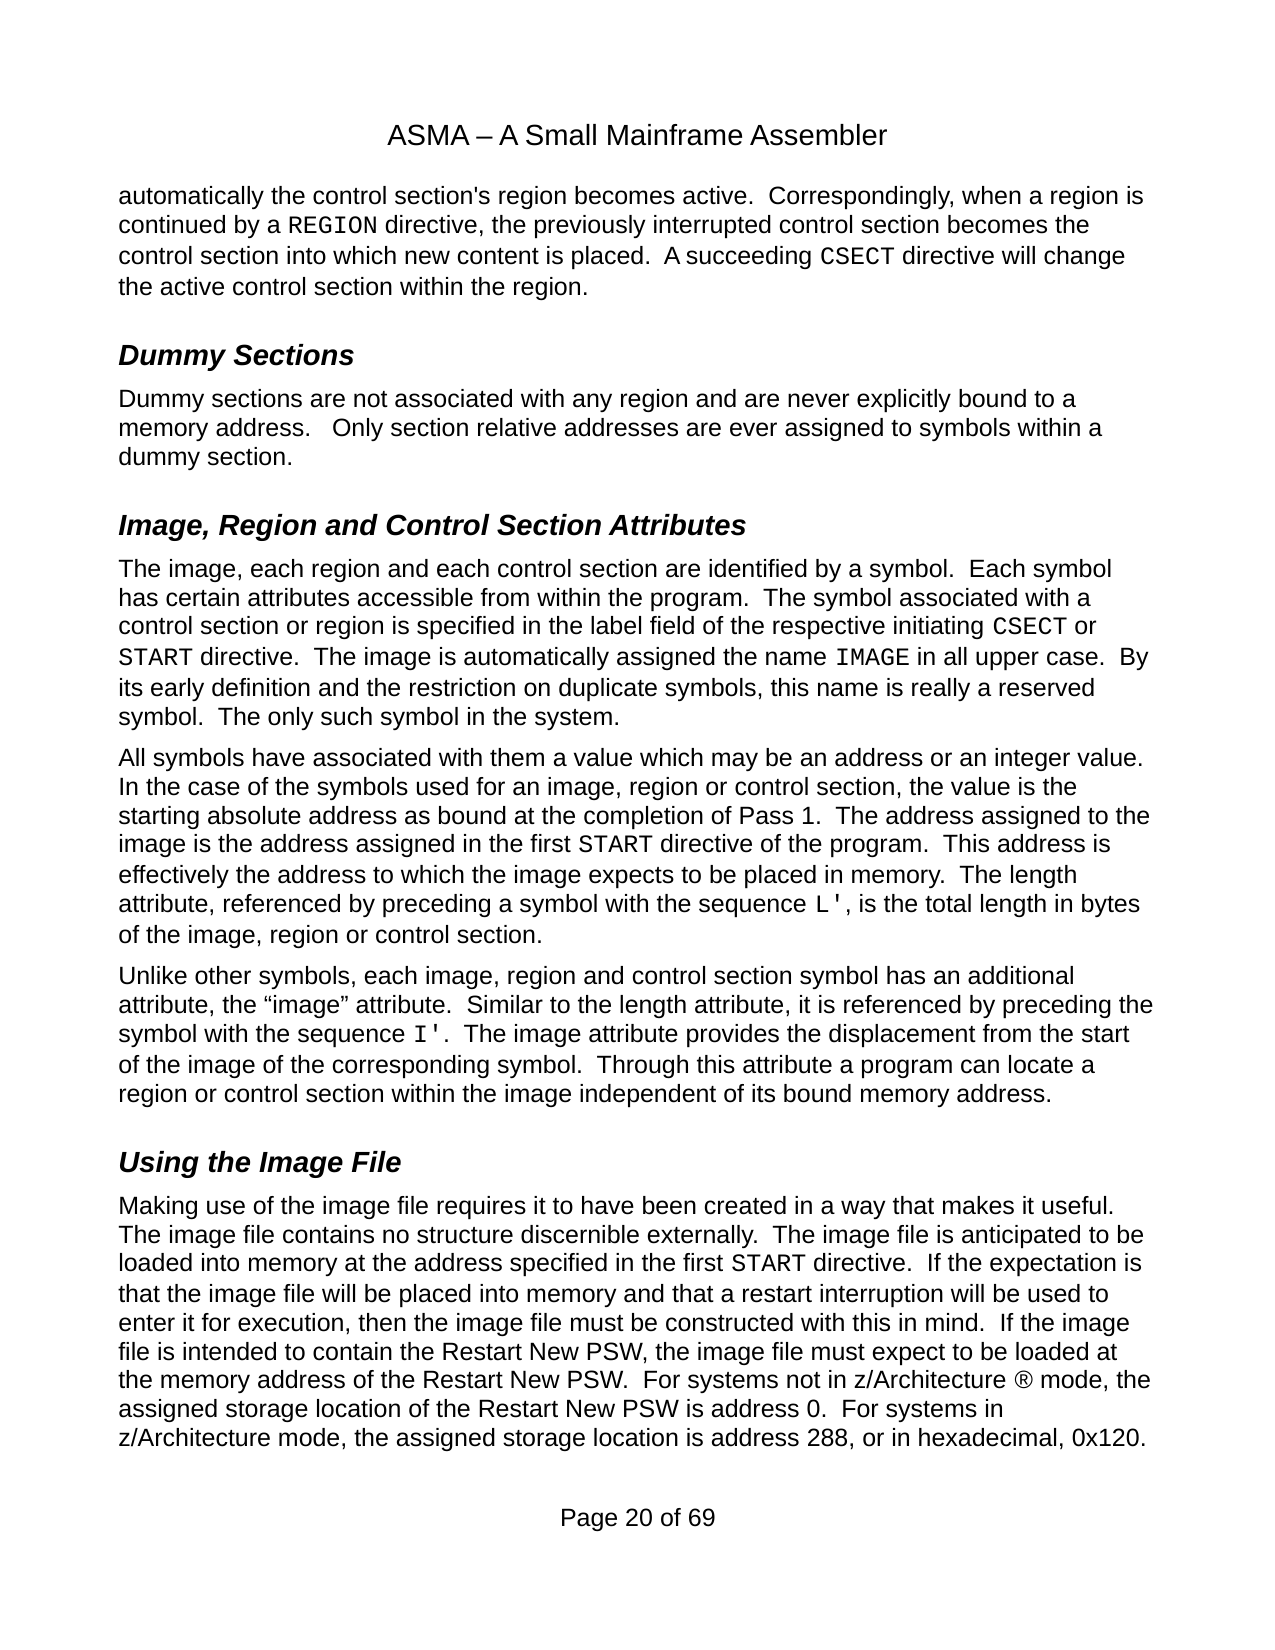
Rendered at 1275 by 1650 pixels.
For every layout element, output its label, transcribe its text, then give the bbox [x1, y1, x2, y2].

subtitle Image, Region and Control Section Attributes [118, 508, 1157, 541]
text Dummy sections are not associated with any region and are never explicitly bound to a memory address. Only section relative addresses are ever assigned to symbols within a dummy section. [118, 384, 1157, 470]
text automatically the control section's region becomes active. Correspondingly, when a region is continued by a REGION directive, the previously interrupted control section becomes the control section into which new content is placed. A succeeding CSECT directive will change the active control section within the region. [118, 181, 1157, 301]
text The image, each region and each control section are identified by a symbol. Each symbol has certain attributes accessible from within the program. The symbol associated with a control section or region is specified in the label field of the respective initiating CSECT or START directive. The image is automatically assigned the name IMAGE in all upper case. By its early definition and the restriction on duplicate symbols, this name is really a reserved symbol. The only such symbol in the system. [118, 554, 1157, 731]
text Unlike other symbols, each image, region and control section symbol has an additional attribute, the “image” attribute. Similar to the length attribute, it is referenced by preceding the symbol with the sequence I'. The image attribute provides the displacement from the start of the image of the corresponding symbol. Through this attribute a program can locate a region or control section within the image independent of its bound memory address. [118, 961, 1157, 1107]
text All symbols have associated with them a value which may be an address or an integer value. In the case of the symbols used for an image, region or control section, the value is the starting absolute address as bound at the completion of Pass 1. The address assigned to the image is the address assigned in the first START directive of the program. This address is effectively the address to which the image expects to be placed in memory. The length attribute, referenced by preceding a symbol with the sequence L', is the total length in bytes of the image, region or control section. [118, 743, 1157, 949]
subtitle Using the Image File [118, 1145, 1157, 1178]
text Making use of the image file requires it to have been created in a way that makes it useful. The image file contains no structure discernible externally. The image file is anticipated to be loaded into memory at the address specified in the first START directive. If the expectation is that the image file will be placed into memory and that a restart interruption will be used to enter it for execution, then the image file must be constructed with this in mind. If the image file is intended to contain the Restart New PSW, the image file must expect to be loaded at the memory address of the Restart New PSW. For systems not in z/Architecture ® mode, the assigned storage location of the Restart New PSW is address 0. For systems in z/Architecture mode, the assigned storage location is address 288, or in hexadecimal, 0x120. [118, 1191, 1157, 1452]
subtitle Dummy Sections [118, 338, 1157, 372]
